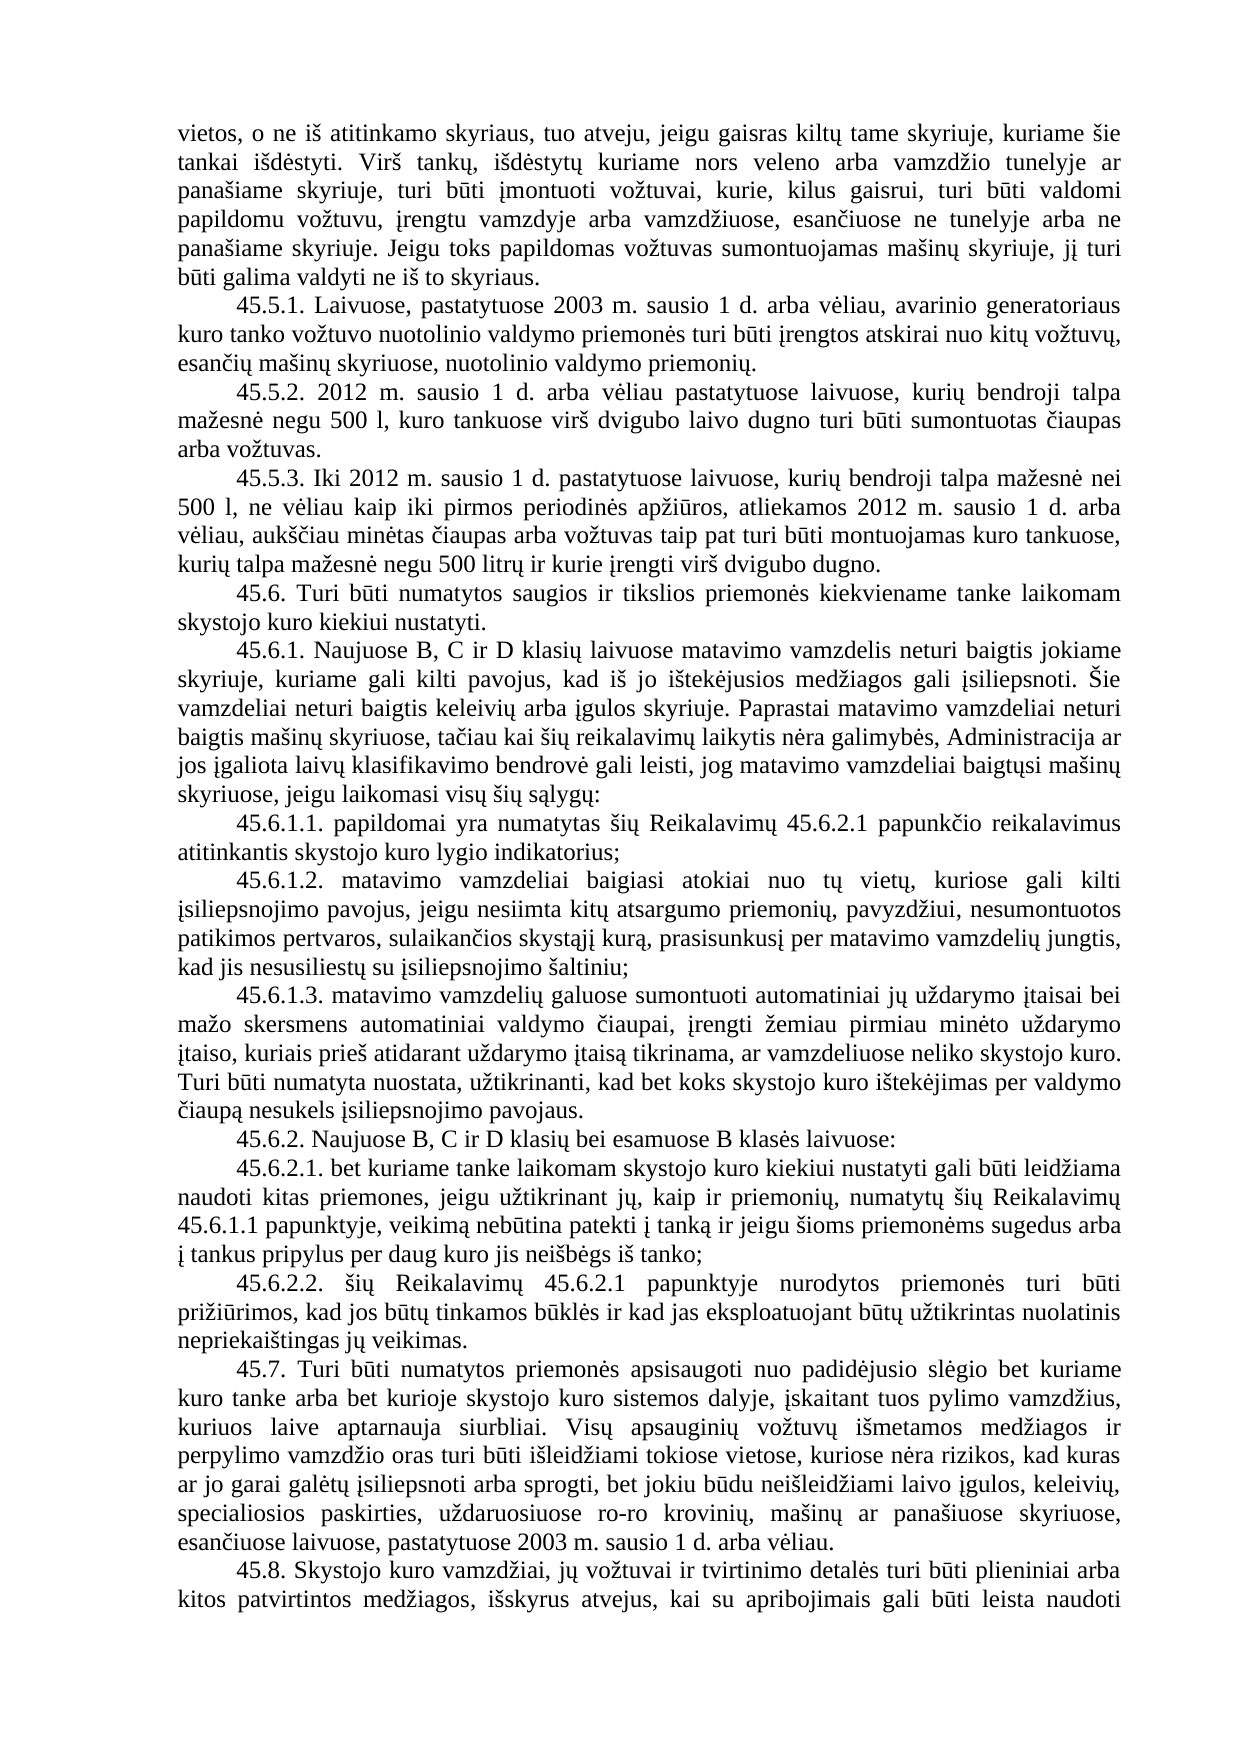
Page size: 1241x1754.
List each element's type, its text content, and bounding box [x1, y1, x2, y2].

text 45.6.2.2. šių Reikalavimų 45.6.2.1 papunktyje nurodytos priemonės turi būti prižiūrimos, kad jos būtų tinkamos būklės ir kad jas eksploatuojant būtų užtikrintas nuolatinis nepriekaištingas jų veikimas. [177, 1268, 1122, 1354]
text 45.6.1.2. matavimo vamzdeliai baigiasi atokiai nuo tų vietų, kuriose gali kilti įsiliepsnojimo pavojus, jeigu nesiimta kitų atsargumo priemonių, pavyzdžiui, nesumontuotos patikimos pertvaros, sulaikančios skystąjį kurą, prasisunkusį per matavimo vamzdelių jungtis, kad jis nesusiliestų su įsiliepsnojimo šaltiniu; [177, 866, 1122, 981]
text 45.5.3. Iki 2012 m. sausio 1 d. pastatytuose laivuose, kurių bendroji talpa mažesnė nei 500 l, ne vėliau kaip iki pirmos periodinės apžiūros, atliekamos 2012 m. sausio 1 d. arba vėliau, aukščiau minėtas čiaupas arba vožtuvas taip pat turi būti montuojamas kuro tankuose, kurių talpa mažesnė negu 500 litrų ir kurie įrengti virš dvigubo dugno. [177, 463, 1122, 578]
text 45.6. Turi būti numatytos saugios ir tikslios priemonės kiekviename tanke laikomam skystojo kuro kiekiui nustatyti. [177, 578, 1122, 636]
text 45.5.1. Laivuose, pastatytuose 2003 m. sausio 1 d. arba vėliau, avarinio generatoriaus kuro tanko vožtuvo nuotolinio valdymo priemonės turi būti įrengtos atskirai nuo kitų vožtuvų, esančių mašinų skyriuose, nuotolinio valdymo priemonių. [177, 291, 1122, 377]
text 45.8. Skystojo kuro vamzdžiai, jų vožtuvai ir tvirtinimo detalės turi būti plieniniai arba kitos patvirtintos medžiagos, išskyrus atvejus, kai su apribojimais gali būti leista naudoti [177, 1556, 1122, 1613]
text vietos, o ne iš atitinkamo skyriaus, tuo atveju, jeigu gaisras kiltų tame skyriuje, kuriame šie tankai išdėstyti. Virš tankų, išdėstytų kuriame nors veleno arba vamzdžio tunelyje ar panašiame skyriuje, turi būti įmontuoti vožtuvai, kurie, kilus gaisrui, turi būti valdomi papildomu vožtuvu, įrengtu vamzdyje arba vamzdžiuose, esančiuose ne tunelyje arba ne panašiame skyriuje. Jeigu toks papildomas vožtuvas sumontuojamas mašinų skyriuje, jį turi būti galima valdyti ne iš to skyriaus. [177, 118, 1122, 291]
text 45.5.2. 2012 m. sausio 1 d. arba vėliau pastatytuose laivuose, kurių bendroji talpa mažesnė negu 500 l, kuro tankuose virš dvigubo laivo dugno turi būti sumontuotas čiaupas arba vožtuvas. [177, 377, 1122, 463]
text 45.6.1.1. papildomai yra numatytas šių Reikalavimų 45.6.2.1 papunkčio reikalavimus atitinkantis skystojo kuro lygio indikatorius; [177, 808, 1122, 866]
text 45.6.2.1. bet kuriame tanke laikomam skystojo kuro kiekiui nustatyti gali būti leidžiama naudoti kitas priemones, jeigu užtikrinant jų, kaip ir priemonių, numatytų šių Reikalavimų 45.6.1.1 papunktyje, veikimą nebūtina patekti į tanką ir jeigu šioms priemonėms sugedus arba į tankus pripylus per daug kuro jis neišbėgs iš tanko; [177, 1153, 1122, 1268]
text 45.7. Turi būti numatytos priemonės apsisaugoti nuo padidėjusio slėgio bet kuriame kuro tanke arba bet kurioje skystojo kuro sistemos dalyje, įskaitant tuos pylimo vamzdžius, kuriuos laive aptarnauja siurbliai. Visų apsauginių vožtuvų išmetamos medžiagos ir perpylimo vamzdžio oras turi būti išleidžiami tokiose vietose, kuriose nėra rizikos, kad kuras ar jo garai galėtų įsiliepsnoti arba sprogti, bet jokiu būdu neišleidžiami laivo įgulos, keleivių, specialiosios paskirties, uždaruosiuose ro-ro krovinių, mašinų ar panašiuose skyriuose, esančiuose laivuose, pastatytuose 2003 m. sausio 1 d. arba vėliau. [177, 1354, 1122, 1556]
text 45.6.2. Naujuose B, C ir D klasių bei esamuose B klasės laivuose: [177, 1124, 1122, 1153]
text 45.6.1.3. matavimo vamzdelių galuose sumontuoti automatiniai jų uždarymo įtaisai bei mažo skersmens automatiniai valdymo čiaupai, įrengti žemiau pirmiau minėto uždarymo įtaiso, kuriais prieš atidarant uždarymo įtaisą tikrinama, ar vamzdeliuose neliko skystojo kuro. Turi būti numatyta nuostata, užtikrinanti, kad bet koks skystojo kuro ištekėjimas per valdymo čiaupą nesukels įsiliepsnojimo pavojaus. [177, 981, 1122, 1124]
text 45.6.1. Naujuose B, C ir D klasių laivuose matavimo vamzdelis neturi baigtis jokiame skyriuje, kuriame gali kilti pavojus, kad iš jo ištekėjusios medžiagos gali įsiliepsnoti. Šie vamzdeliai neturi baigtis keleivių arba įgulos skyriuje. Paprastai matavimo vamzdeliai neturi baigtis mašinų skyriuose, tačiau kai šių reikalavimų laikytis nėra galimybės, Administracija ar jos įgaliota laivų klasifikavimo bendrovė gali leisti, jog matavimo vamzdeliai baigtųsi mašinų skyriuose, jeigu laikomasi visų šių sąlygų: [177, 636, 1122, 808]
